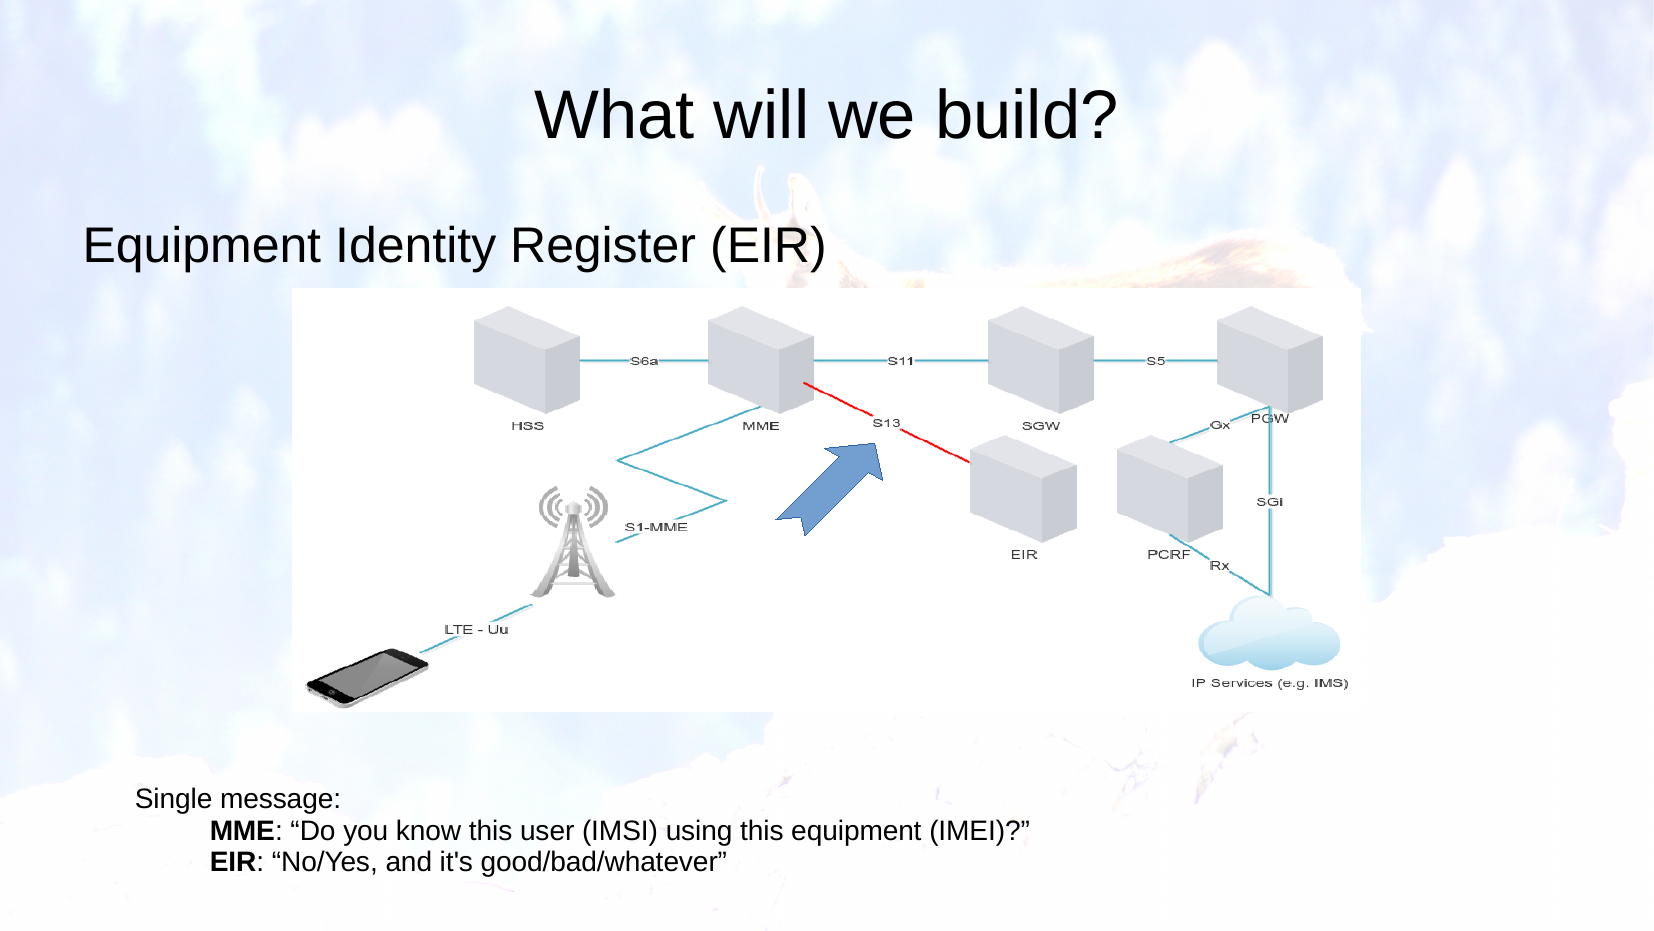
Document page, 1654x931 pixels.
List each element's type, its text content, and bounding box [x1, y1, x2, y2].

list Equipment Identity Register (EIR) [82, 217, 1571, 758]
picture [0, 0, 1654, 931]
text_box [775, 443, 883, 536]
text_box Single message: MME: “Do you know this user (IMSI) using this equipment (IMEI)?” EIR: “No/Yes, and it's good/bad/whatever” [120, 776, 1531, 886]
title What will we build? [82, 37, 1571, 193]
